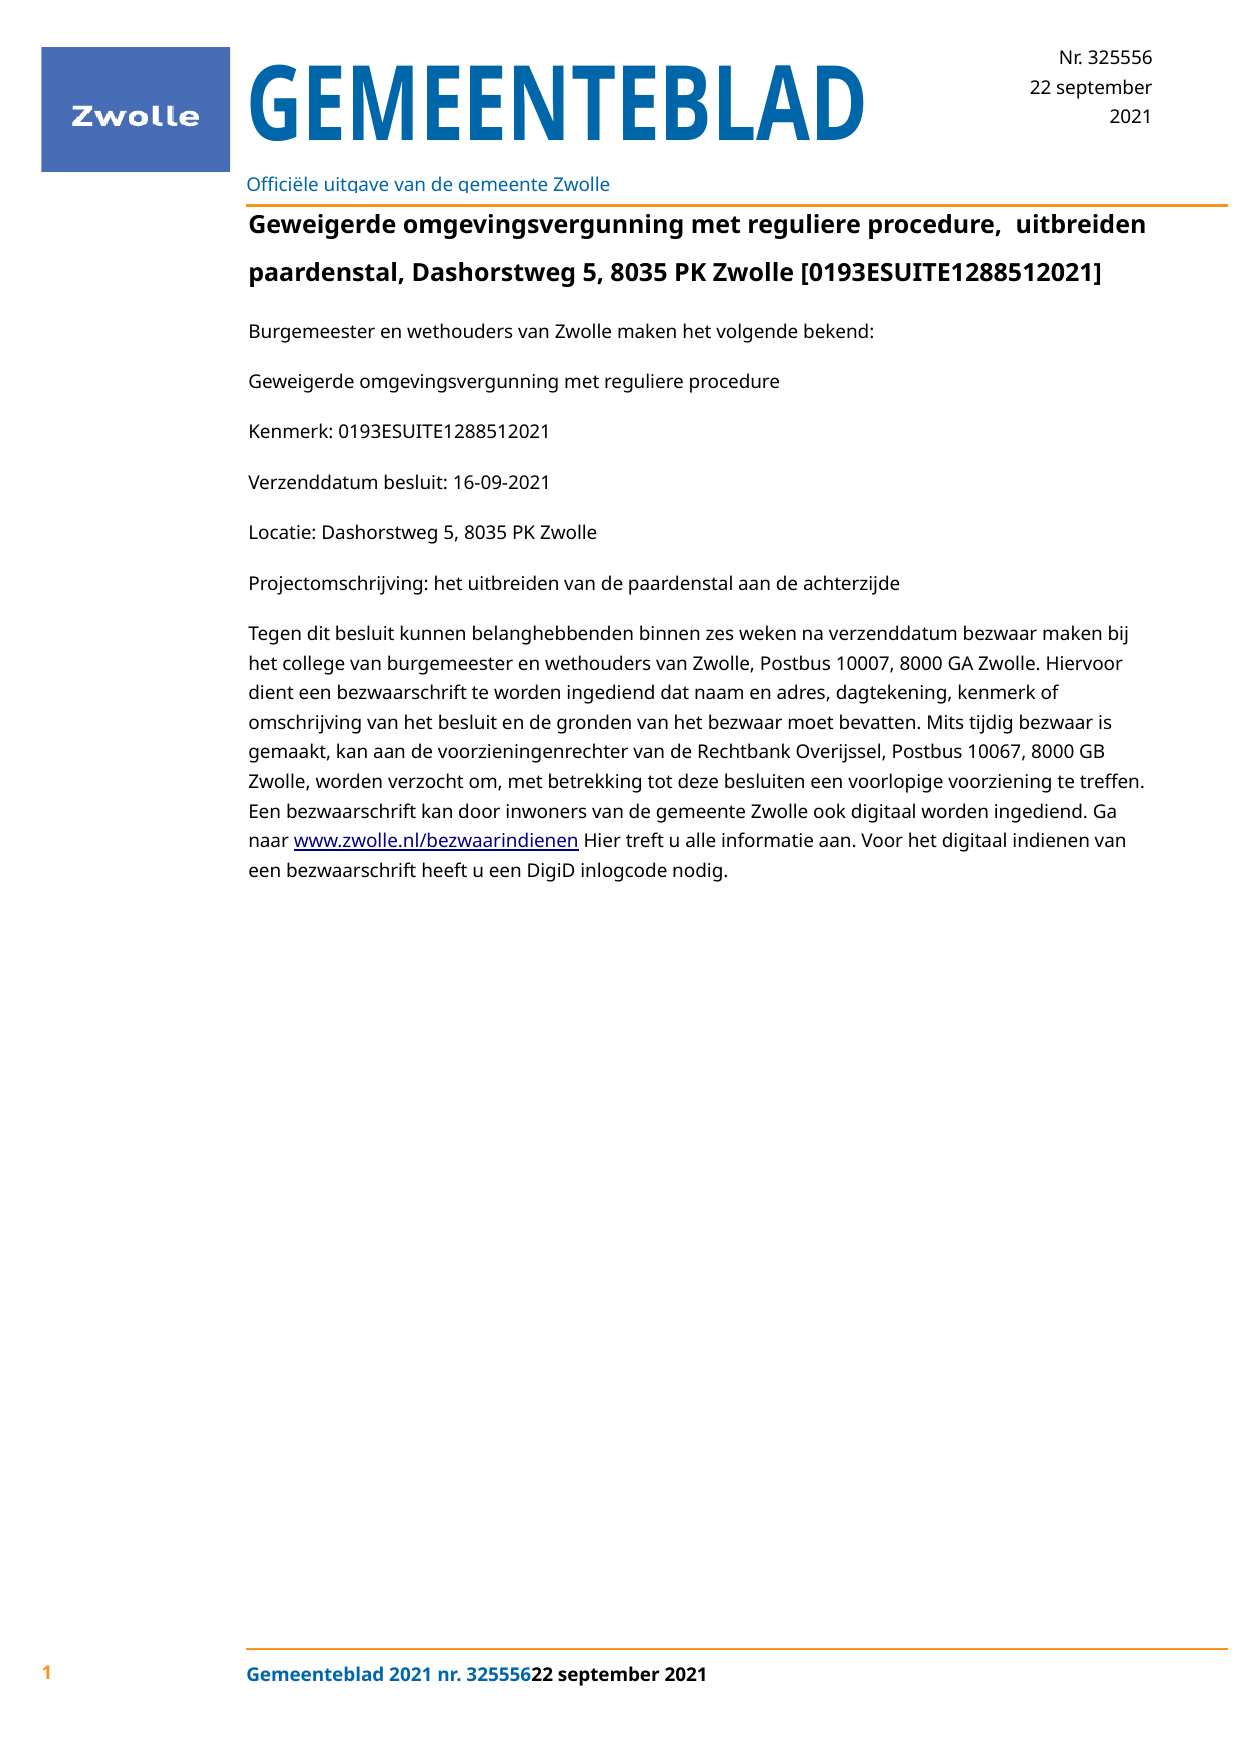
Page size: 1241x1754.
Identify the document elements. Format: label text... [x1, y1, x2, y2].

text Burgemeester en wethouders van Zwolle maken het volgende bekend: [248, 318, 1152, 344]
text Geweigerde omgevingsvergunning met reguliere procedure [248, 368, 1152, 394]
text Geweigerde omgevingsvergunning met reguliere procedure, uitbreiden paardenstal, Dashorstweg 5, 8035 PK Zwolle [0193ESUITE1288512021] [248, 207, 1152, 288]
text Tegen dit besluit kunnen belanghebbenden binnen zes weken na verzenddatum bezwaar maken bij het college van burgemeester en wethouders van Zwolle, Postbus 10007, 8000 GA Zwolle. Hiervoor dient een bezwaarschrift te worden ingediend dat naam en adres, dagtekening, kenmerk of omschrijving van het besluit en de gronden van het bezwaar moet bevatten. Mits tijdig bezwaar is gemaakt, kan aan de voorzieningenrechter van de Rechtbank Overijssel, Postbus 10067, 8000 GB Zwolle, worden verzocht om, met betrekking tot deze besluiten een voorlopige voorziening te treffen. Een bezwaarschrift kan door inwoners van de gemeente Zwolle ook digitaal worden ingediend. Ga naar www.zwolle.nl/bezwaarindienen Hier treft u alle informatie aan. Voor het digitaal indienen van een bezwaarschrift heeft u een DigiD inlogcode nodig. [248, 620, 1152, 883]
text Projectomschrijving: het uitbreiden van de paardenstal aan de achterzijde [248, 570, 1152, 596]
text Kenmerk: 0193ESUITE1288512021 [248, 419, 1152, 444]
picture [41, 47, 231, 172]
text Locatie: Dashorstweg 5, 8035 PK Zwolle [248, 519, 1152, 545]
text Verzenddatum besluit: 16-09-2021 [248, 469, 1152, 495]
